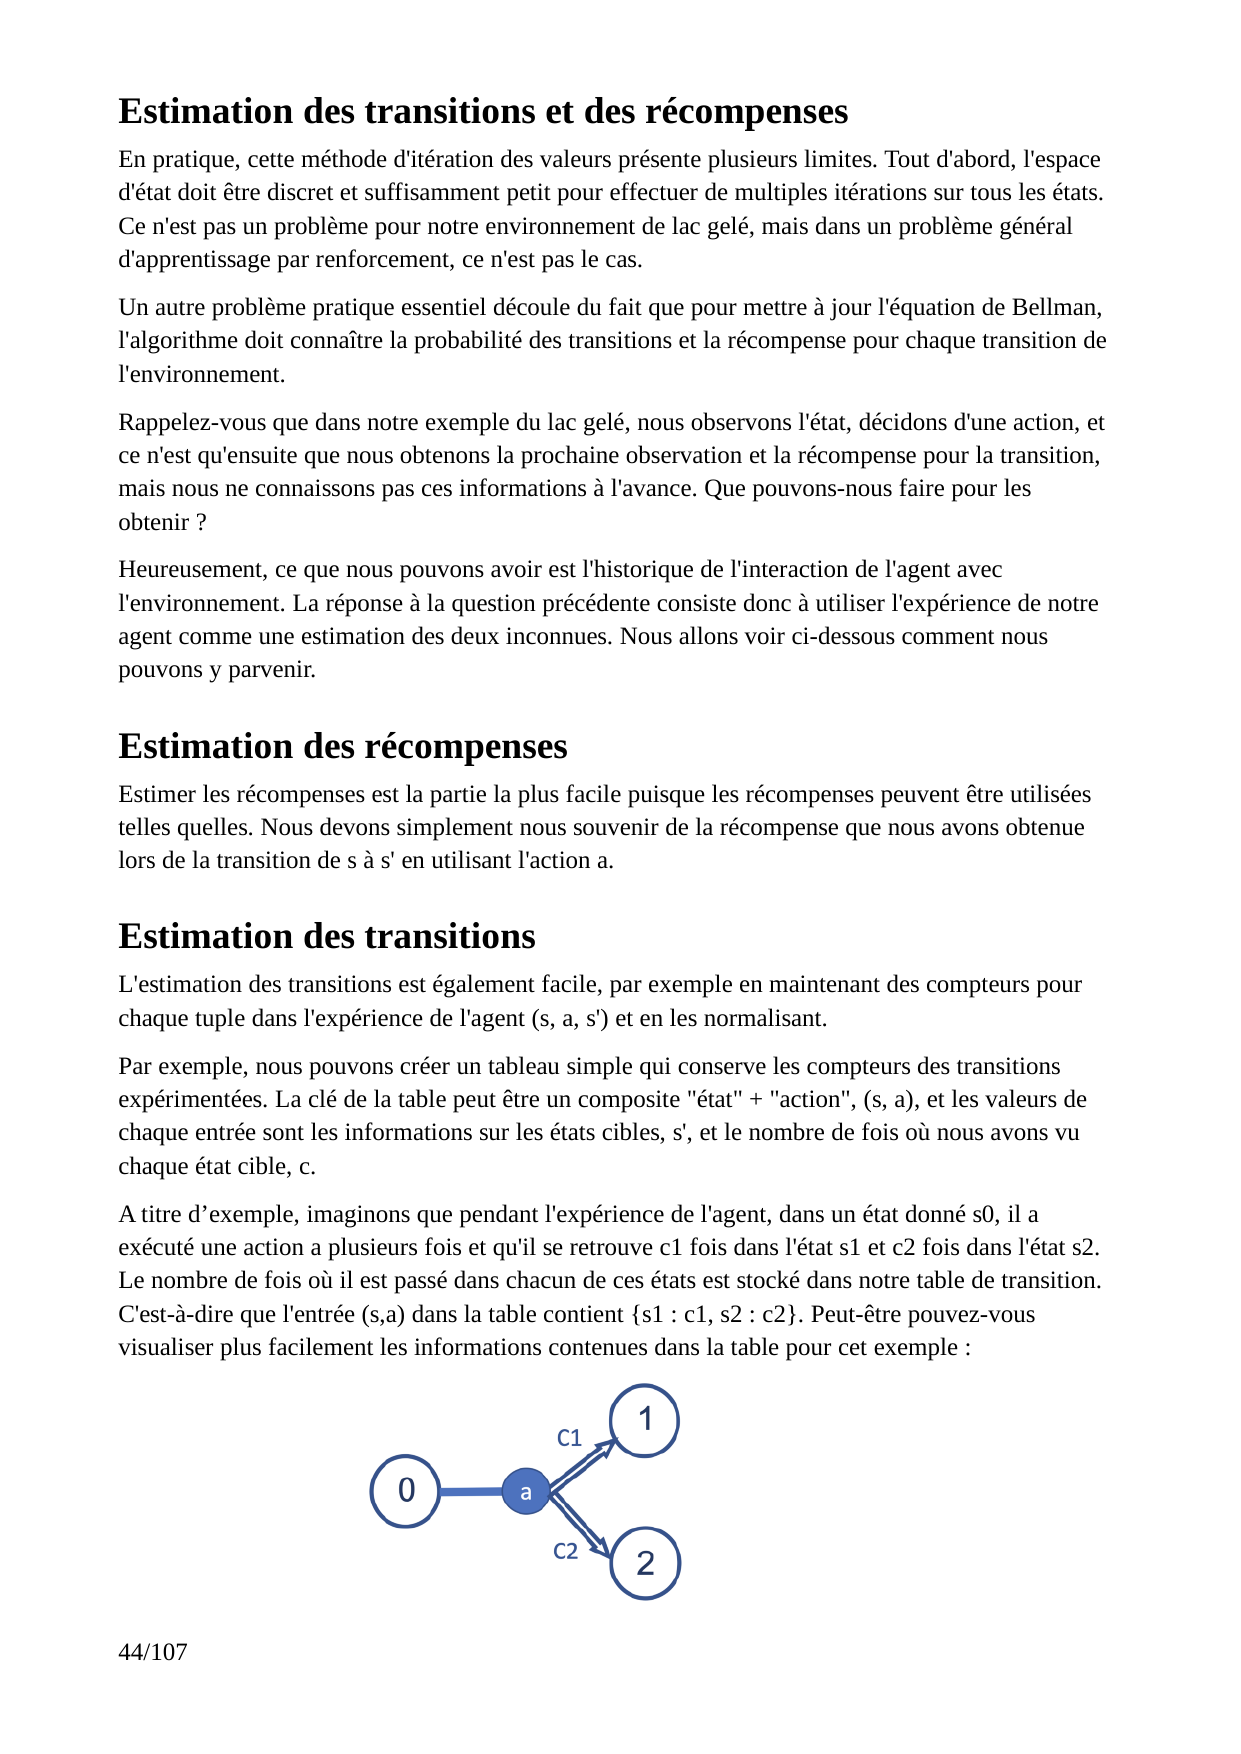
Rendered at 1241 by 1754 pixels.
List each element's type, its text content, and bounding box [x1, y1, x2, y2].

text Estimer les récompenses est la partie la plus facile puisque les récompenses peuvent être utilisées telles quelles. Nous devons simplement nous souvenir de la récompense que nous avons obtenue lors de la transition de s à s' en utilisant l'action a. [118, 778, 1122, 874]
text A titre d’exemple, imaginons que pendant l'expérience de l'agent, dans un état donné s0, il a exécuté une action a plusieurs fois et qu'il se retrouve c1 fois dans l'état s1 et c2 fois dans l'état s2. Le nombre de fois où il est passé dans chacun de ces états est stocké dans notre table de transition. C'est-à-dire que l'entrée (s,a) dans la table contient {s1 : c1, s2 : c2}. Peut-être pouvez-vous visualiser plus facilement les informations contenues dans la table pour cet exemple : [118, 1198, 1122, 1361]
text En pratique, cette méthode d'itération des valeurs présente plusieurs limites. Tout d'abord, l'espace d'état doit être discret et suffisamment petit pour effectuer de multiples itérations sur tous les états. Ce n'est pas un problème pour notre environnement de lac gelé, mais dans un problème général d'apprentissage par renforcement, ce n'est pas le cas. [118, 144, 1122, 273]
subtitle Estimation des récompenses [118, 723, 1122, 766]
subtitle Estimation des transitions [118, 914, 1122, 957]
text Par exemple, nous pouvons créer un tableau simple qui conserve les compteurs des transitions expérimentées. La clé de la table peut être un composite "état" + "action", (s, a), et les valeurs de chaque entrée sont les informations sur les états cibles, s', et le nombre de fois où nous avons vu chaque état cible, c. [118, 1051, 1122, 1180]
text Un autre problème pratique essentiel découle du fait que pour mettre à jour l'équation de Bellman, l'algorithme doit connaître la probabilité des transitions et la récompense pour chaque transition de l'environnement. [118, 292, 1122, 388]
text L'estimation des transitions est également facile, par exemple en maintenant des compteurs pour chaque tuple dans l'expérience de l'agent (s, a, s') et en les normalisant. [118, 969, 1122, 1032]
subtitle Estimation des transitions et des récompenses [118, 88, 1122, 131]
text Rappelez-vous que dans notre exemple du lac gelé, nous observons l'état, décidons d'une action, et ce n'est qu'ensuite que nous obtenons la prochaine observation et la récompense pour la transition, mais nous ne connaissons pas ces informations à l'avance. Que pouvons-nous faire pour les obtenir ? [118, 406, 1122, 536]
picture [118, 1379, 1123, 1604]
text Heureusement, ce que nous pouvons avoir est l'historique de l'interaction de l'agent avec l'environnement. La réponse à la question précédente consiste donc à utiliser l'expérience de notre agent comme une estimation des deux inconnues. Nous allons voir ci-dessous comment nous pouvons y parvenir. [118, 554, 1122, 683]
